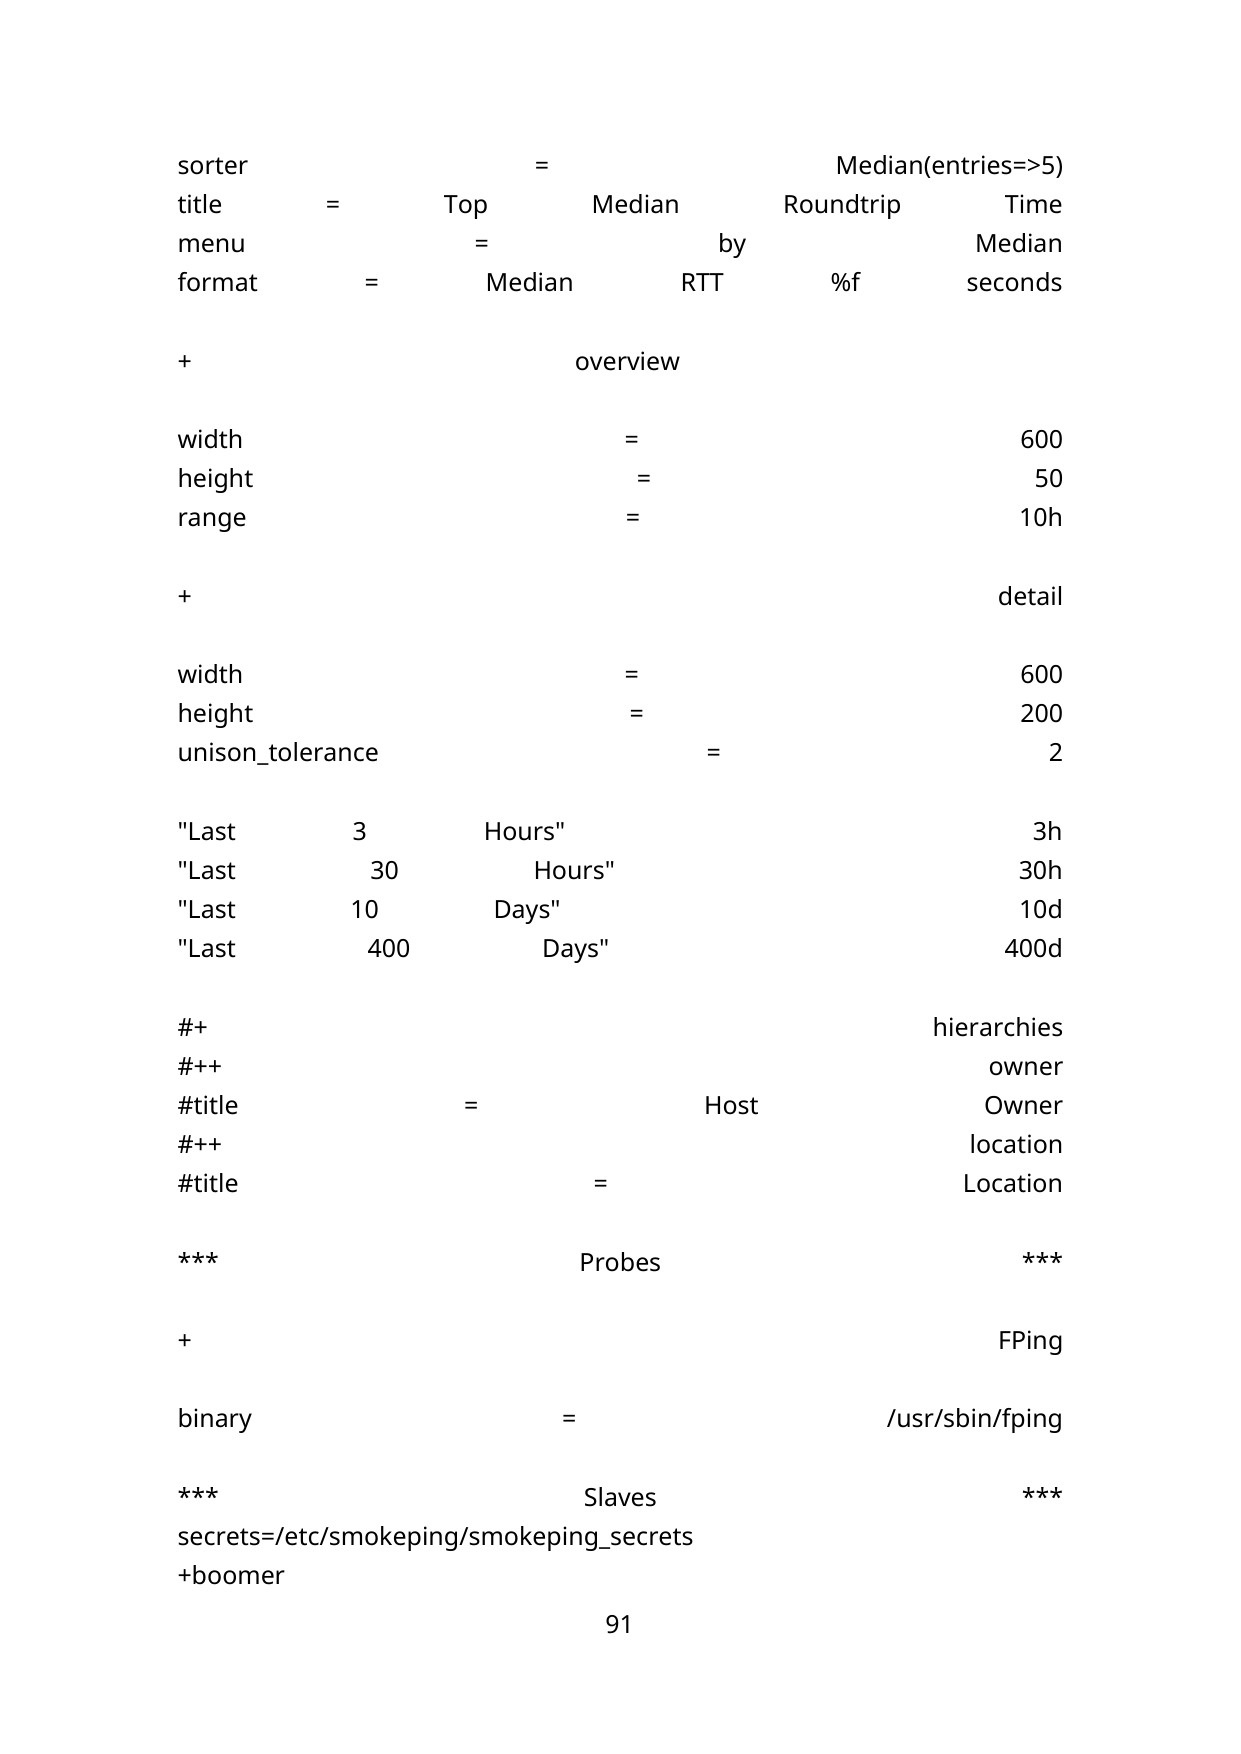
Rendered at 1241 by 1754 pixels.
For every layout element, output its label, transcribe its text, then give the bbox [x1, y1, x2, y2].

text sorter = Median(entries=>5) title = Top Median Roundtrip Time menu = by Median format = Median RTT %f seconds + overview width = 600 height = 50 range = 10h + detail width = 600 height = 200 unison_tolerance = 2 "Last 3 Hours" 3h "Last 30 Hours" 30h "Last 10 Days" 10d "Last 400 Days" 400d #+ hierarchies #++ owner #title = Host Owner #++ location #title = Location *** Probes *** + FPing binary = /usr/sbin/fping *** Slaves *** secrets=/etc/smokeping/smokeping_secrets +boomer [177, 148, 1063, 1592]
